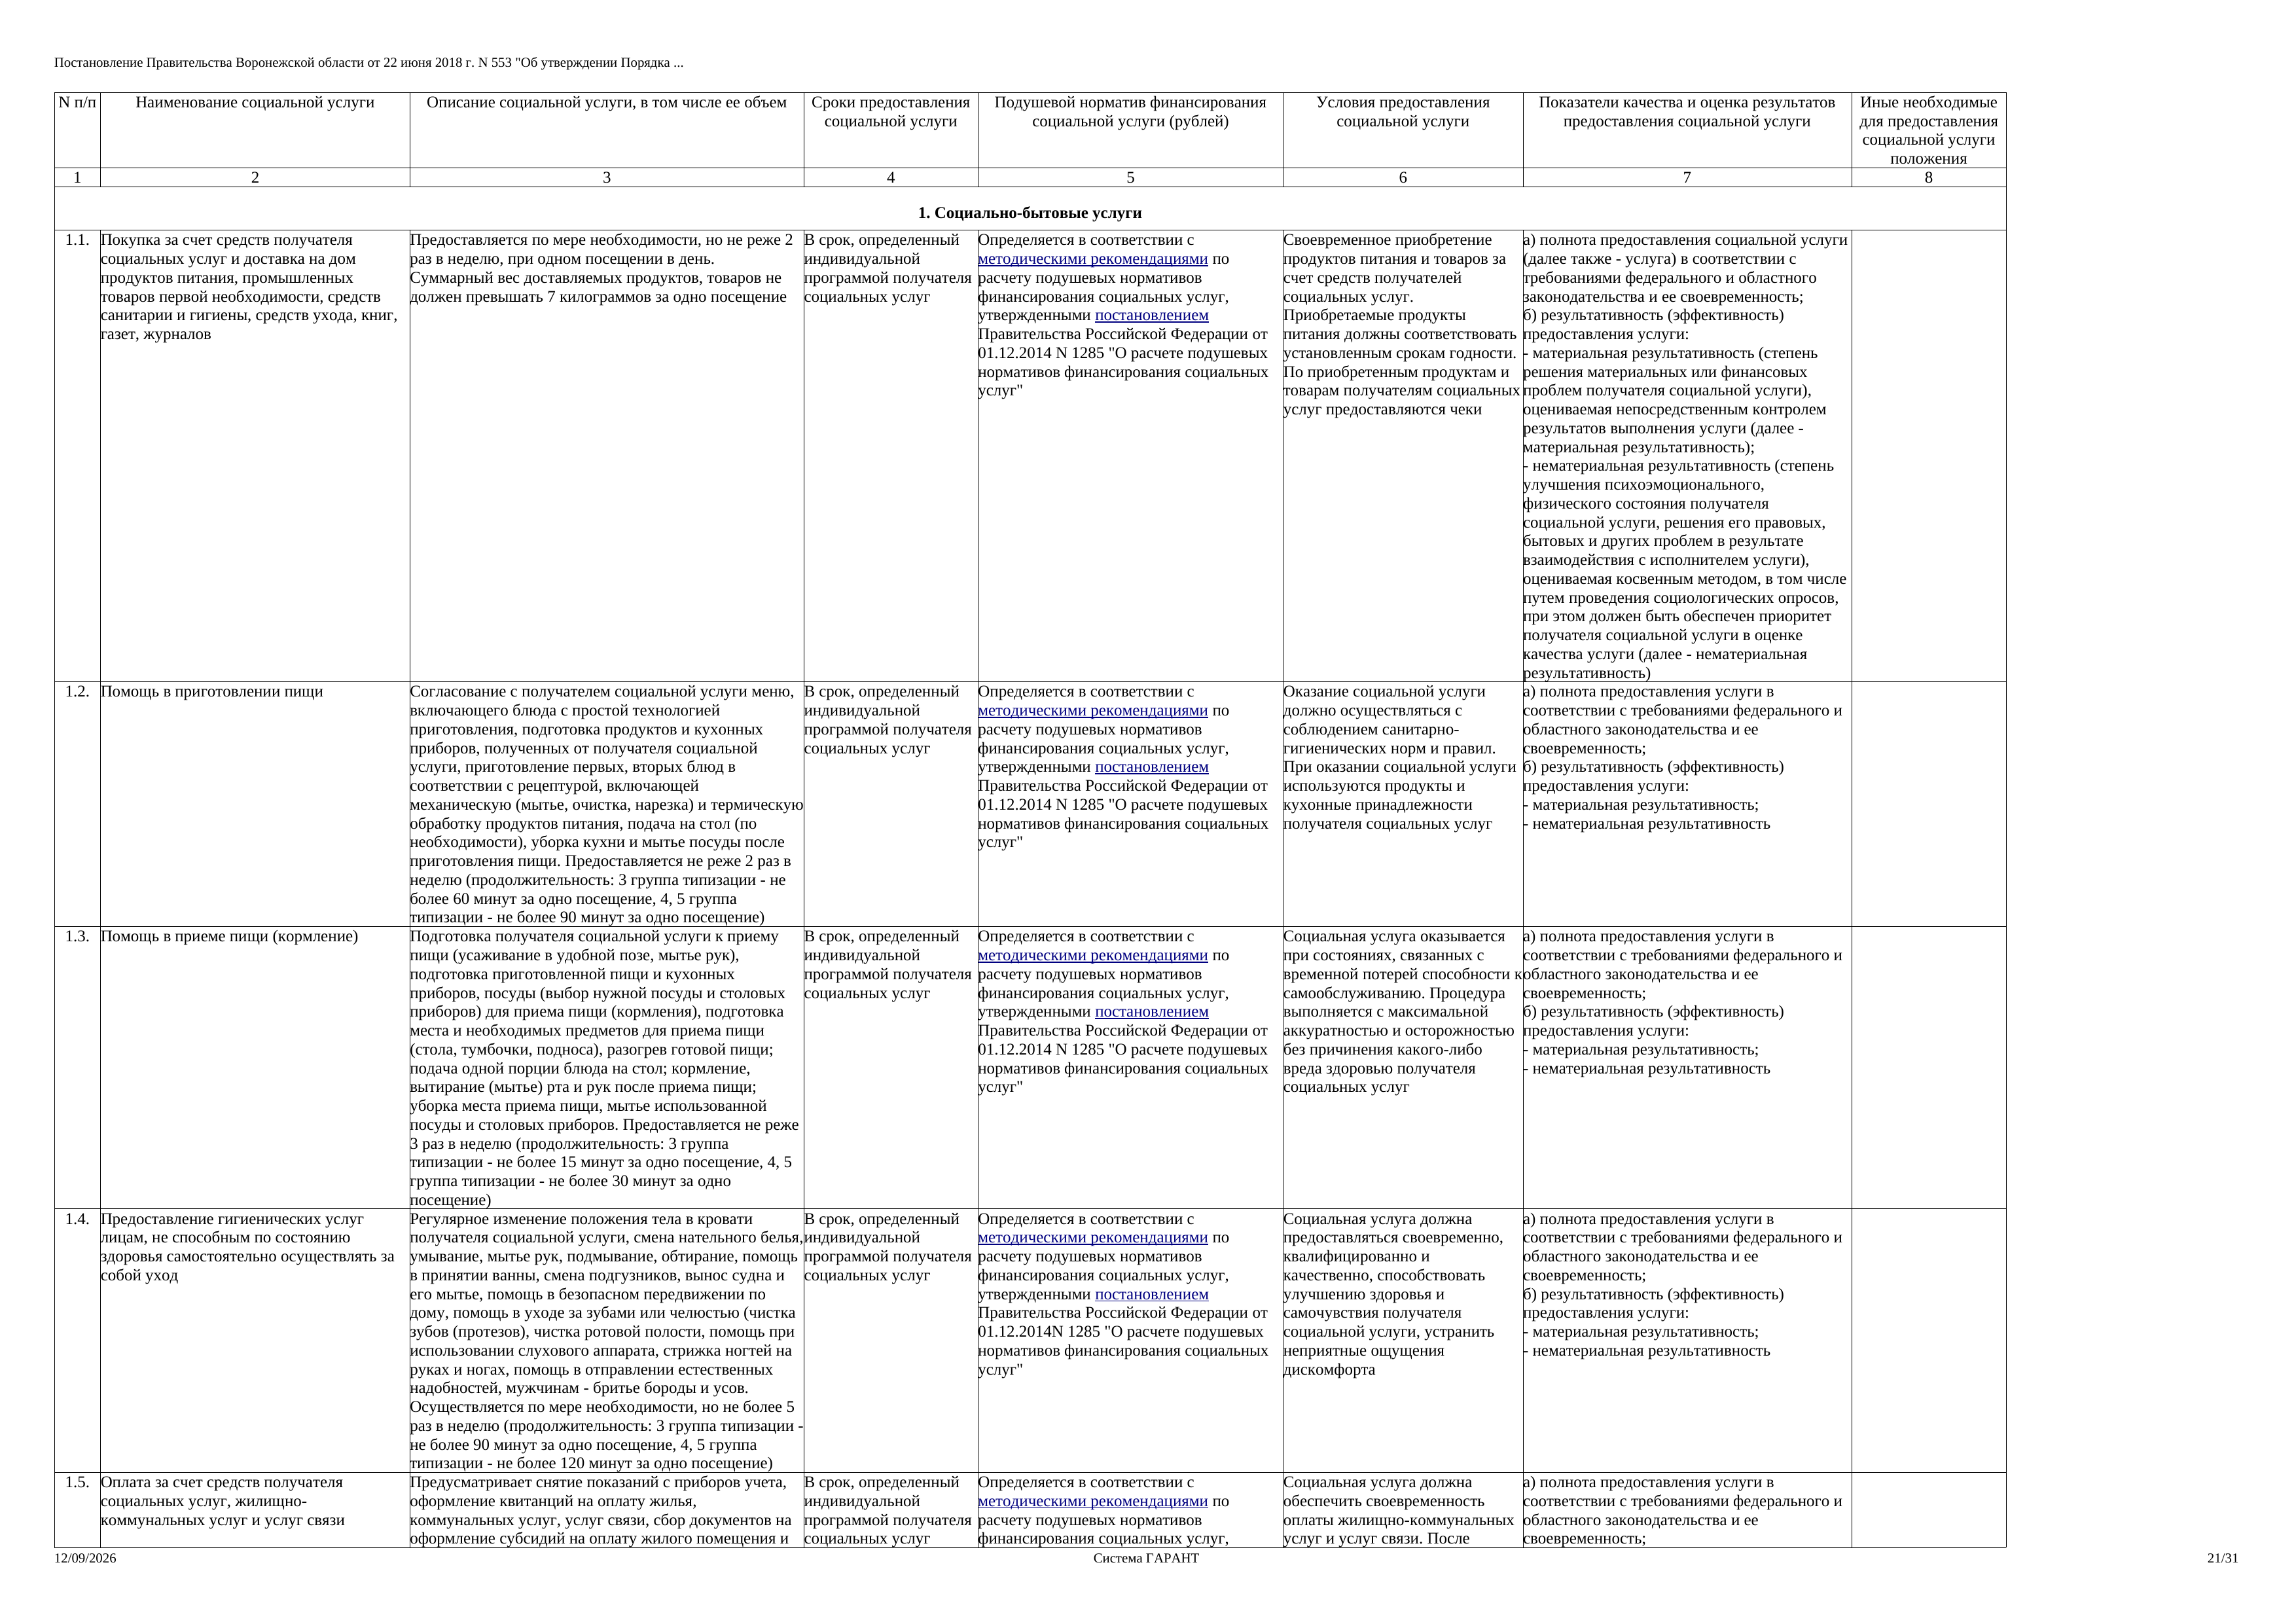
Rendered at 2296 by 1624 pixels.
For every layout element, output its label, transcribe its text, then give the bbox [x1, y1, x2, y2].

table_cell Предоставление гигиенических услуг лицам, не способным по состоянию здоровья самостоятельно осуществлять за собой уход [101, 1209, 410, 1472]
table_cell 2 [101, 168, 410, 187]
table_header Иные необходимые для предоставления социальной услуги положения [1852, 93, 2006, 168]
table_cell [1852, 682, 2006, 926]
table_cell Определяется в соответствии с методическими рекомендациями по расчету подушевых нормативов финансирования социальных услуг, утвержденными постановлением Правительства Российской Федерации от 01.12.2014 N 1285 "О расчете подушевых нормативов финансирования социальных услуг" [978, 682, 1283, 926]
table_cell а) полнота предоставления услуги в соответствии с требованиями федерального и областного законодательства и ее своевременность; б) результативность (эффективность) предоставления услуги: - материальная результативность; - нематериальная результативность [1524, 1209, 1852, 1472]
table_cell Определяется в соответствии с методическими рекомендациями по расчету подушевых нормативов финансирования социальных услуг, [978, 1473, 1283, 1547]
table_cell [1852, 230, 2006, 681]
table_header Наименование социальной услуги [101, 93, 410, 168]
table_cell [1852, 927, 2006, 1208]
table_cell а) полнота предоставления услуги в соответствии с требованиями федерального и областного законодательства и ее своевременность; б) результативность (эффективность) предоставления услуги: - материальная результативность; - нематериальная результативность [1524, 682, 1852, 926]
table_header N п/п [55, 93, 100, 168]
table_cell Оказание социальной услуги должно осуществляться с соблюдением санитарно-гигиенических норм и правил. При оказании социальной услуги используются продукты и кухонные принадлежности получателя социальных услуг [1283, 682, 1523, 926]
table_cell Оплата за счет средств получателя социальных услуг, жилищно-коммунальных услуг и услуг связи [101, 1473, 410, 1547]
table_cell Регулярное изменение положения тела в кровати получателя социальной услуги, смена нательного белья, умывание, мытье рук, подмывание, обтирание, помощь в принятии ванны, смена подгузников, вынос судна и его мытье, помощь в безопасном передвижении по дому, помощь в уходе за зубами или челюстью (чистка зубов (протезов), чистка ротовой полости, помощь при использовании слухового аппарата, стрижка ногтей на руках и ногах, помощь в отправлении естественных надобностей, мужчинам - бритье бороды и усов. Осуществляется по мере необходимости, но не более 5 раз в неделю (продолжительность: 3 группа типизации - не более 90 минут за одно посещение, 4, 5 группа типизации - не более 120 минут за одно посещение) [410, 1209, 804, 1472]
table_cell Покупка за счет средств получателя социальных услуг и доставка на дом продуктов питания, промышленных товаров первой необходимости, средств санитарии и гигиены, средств ухода, книг, газет, журналов [101, 230, 410, 681]
table_cell Определяется в соответствии с методическими рекомендациями по расчету подушевых нормативов финансирования социальных услуг, утвержденными постановлением Правительства Российской Федерации от 01.12.2014 N 1285 "О расчете подушевых нормативов финансирования социальных услуг" [978, 927, 1283, 1208]
table_cell 1.4. [55, 1209, 100, 1472]
table_cell 1.5. [55, 1473, 100, 1547]
table_header Описание социальной услуги, в том числе ее объем [410, 93, 804, 168]
table_cell 3 [410, 168, 804, 187]
table_cell а) полнота предоставления услуги в соответствии с требованиями федерального и областного законодательства и ее своевременность; [1524, 1473, 1852, 1547]
table_cell 4 [804, 168, 978, 187]
table_cell Помощь в приготовлении пищи [101, 682, 410, 926]
table_cell [1852, 1473, 2006, 1547]
table_cell Предусматривает снятие показаний с приборов учета, оформление квитанций на оплату жилья, коммунальных услуг, услуг связи, сбор документов на оформление субсидий на оплату жилого помещения и [410, 1473, 804, 1547]
table_cell 6 [1283, 168, 1523, 187]
table_header Условия предоставления социальной услуги [1283, 93, 1523, 168]
table_cell Социальная услуга должна предоставляться своевременно, квалифицированно и качественно, способствовать улучшению здоровья и самочувствия получателя социальной услуги, устранить неприятные ощущения дискомфорта [1283, 1209, 1523, 1472]
table_cell Подготовка получателя социальной услуги к приему пищи (усаживание в удобной позе, мытье рук), подготовка приготовленной пищи и кухонных приборов, посуды (выбор нужной посуды и столовых приборов) для приема пищи (кормления), подготовка места и необходимых предметов для приема пищи (стола, тумбочки, подноса), разогрев готовой пищи; подача одной порции блюда на стол; кормление, вытирание (мытье) рта и рук после приема пищи; уборка места приема пищи, мытье использованной посуды и столовых приборов. Предоставляется не реже 3 раз в неделю (продолжительность: 3 группа типизации - не более 15 минут за одно посещение, 4, 5 группа типизации - не более 30 минут за одно посещение) [410, 927, 804, 1208]
table_cell В срок, определенный индивидуальной программой получателя социальных услуг [804, 682, 978, 926]
table_cell Предоставляется по мере необходимости, но не реже 2 раз в неделю, при одном посещении в день. Суммарный вес доставляемых продуктов, товаров не должен превышать 7 килограммов за одно посещение [410, 230, 804, 681]
table_header Подушевой норматив финансирования социальной услуги (рублей) [978, 93, 1283, 168]
table_cell а) полнота предоставления услуги в соответствии с требованиями федерального и областного законодательства и ее своевременность; б) результативность (эффективность) предоставления услуги: - материальная результативность; - нематериальная результативность [1524, 927, 1852, 1208]
table_cell В срок, определенный индивидуальной программой получателя социальных услуг [804, 927, 978, 1208]
table_cell В срок, определенный индивидуальной программой получателя социальных услуг [804, 1209, 978, 1472]
table_cell 1.2. [55, 682, 100, 926]
table_cell 1 [55, 168, 100, 187]
table_cell 1.3. [55, 927, 100, 1208]
table_cell В срок, определенный индивидуальной программой получателя социальных услуг [804, 1473, 978, 1547]
table_cell Согласование с получателем социальной услуги меню, включающего блюда с простой технологией приготовления, подготовка продуктов и кухонных приборов, полученных от получателя социальной услуги, приготовление первых, вторых блюд в соответствии с рецептурой, включающей механическую (мытье, очистка, нарезка) и термическую обработку продуктов питания, подача на стол (по необходимости), уборка кухни и мытье посуды после приготовления пищи. Предоставляется не реже 2 раз в неделю (продолжительность: 3 группа типизации - не более 60 минут за одно посещение, 4, 5 группа типизации - не более 90 минут за одно посещение) [410, 682, 804, 926]
table_cell а) полнота предоставления социальной услуги (далее также - услуга) в соответствии с требованиями федерального и областного законодательства и ее своевременность; б) результативность (эффективность) предоставления услуги: - материальная результативность (степень решения материальных или финансовых проблем получателя социальной услуги), оцениваемая непосредственным контролем результатов выполнения услуги (далее - материальная результативность); - нематериальная результативность (степень улучшения психоэмоционального, физического состояния получателя социальной услуги, решения его правовых, бытовых и других проблем в результате взаимодействия с исполнителем услуги), оцениваемая косвенным методом, в том числе путем проведения социологических опросов, при этом должен быть обеспечен приоритет получателя социальной услуги в оценке качества услуги (далее - нематериальная результативность) [1524, 230, 1852, 681]
table_cell Помощь в приеме пищи (кормление) [101, 927, 410, 1208]
table_cell Социальная услуга оказывается при состояниях, связанных с временной потерей способности к самообслуживанию. Процедура выполняется с максимальной аккуратностью и осторожностью без причинения какого-либо вреда здоровью получателя социальных услуг [1283, 927, 1523, 1208]
table_cell [1852, 1209, 2006, 1472]
table_header Показатели качества и оценка результатов предоставления социальной услуги [1524, 93, 1852, 168]
table_cell 1.1. [55, 230, 100, 681]
table_header Сроки предоставления социальной услуги [804, 93, 978, 168]
table_cell Своевременное приобретение продуктов питания и товаров за счет средств получателей социальных услуг. Приобретаемые продукты питания должны соответствовать установленным срокам годности. По приобретенным продуктам и товарам получателям социальных услуг предоставляются чеки [1283, 230, 1523, 681]
table_cell 5 [978, 168, 1283, 187]
table_cell Определяется в соответствии с методическими рекомендациями по расчету подушевых нормативов финансирования социальных услуг, утвержденными постановлением Правительства Российской Федерации от 01.12.2014N 1285 "О расчете подушевых нормативов финансирования социальных услуг" [978, 1209, 1283, 1472]
table_cell Определяется в соответствии с методическими рекомендациями по расчету подушевых нормативов финансирования социальных услуг, утвержденными постановлением Правительства Российской Федерации от 01.12.2014 N 1285 "О расчете подушевых нормативов финансирования социальных услуг" [978, 230, 1283, 681]
table_cell В срок, определенный индивидуальной программой получателя социальных услуг [804, 230, 978, 681]
table_cell 8 [1852, 168, 2006, 187]
table_cell 1. Социально-бытовые услуги [55, 187, 2006, 230]
table_cell Социальная услуга должна обеспечить своевременность оплаты жилищно-коммунальных услуг и услуг связи. После [1283, 1473, 1523, 1547]
table_cell 7 [1524, 168, 1852, 187]
